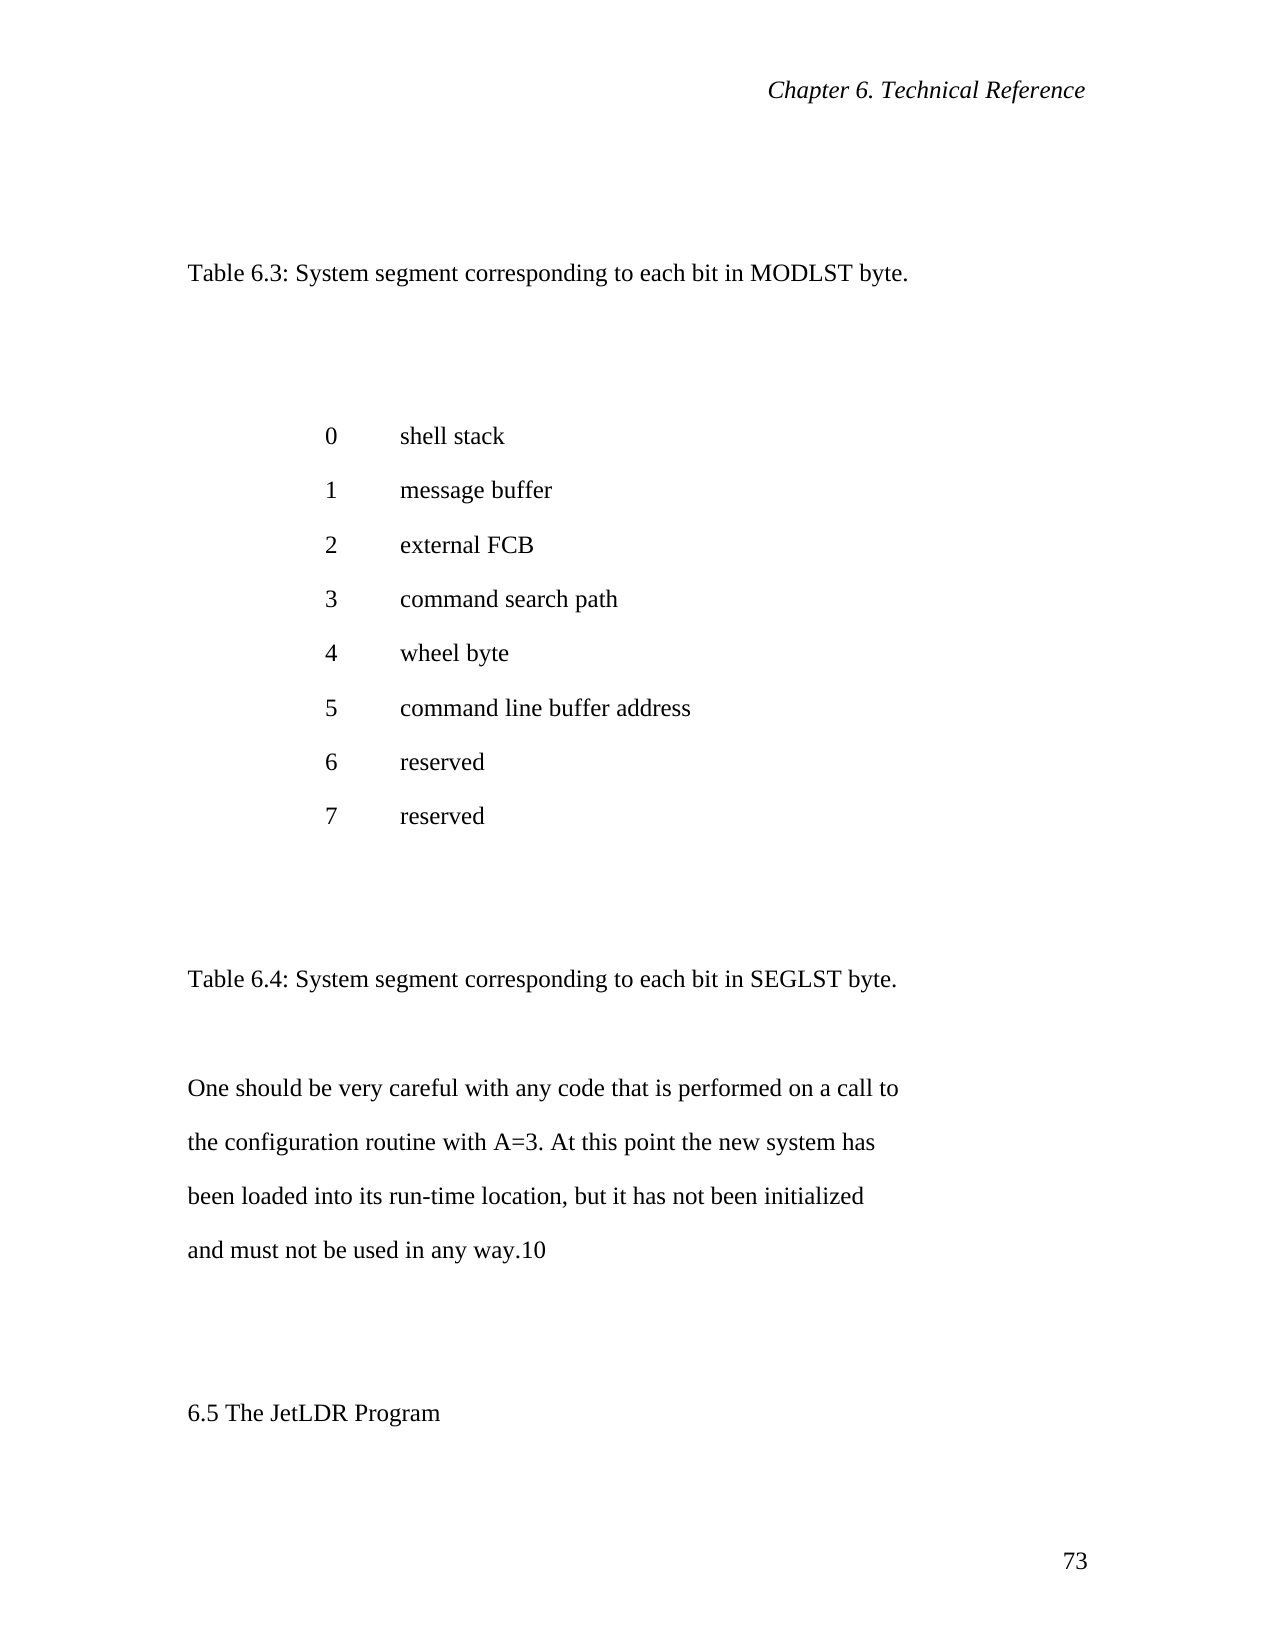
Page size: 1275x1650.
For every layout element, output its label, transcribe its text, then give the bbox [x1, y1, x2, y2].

text One should be very careful with any code that is performed on a call to [187, 1073, 1087, 1101]
text been loaded into its run-time location, but it has not been initialized [187, 1181, 1087, 1210]
text 5 command line buffer address [187, 693, 1087, 721]
text 6 reserved [187, 747, 1087, 776]
text the configuration routine with A=3. At this point the new system has [187, 1127, 1087, 1156]
text 2 external FCB [187, 530, 1087, 559]
text 7 reserved [187, 801, 1087, 830]
text and must not be used in any way.10 [187, 1235, 1087, 1264]
text 4 wheel byte [187, 638, 1087, 667]
text Table 6.4: System segment corresponding to each bit in SEGLST byte. [187, 964, 1087, 993]
text Table 6.3: System segment corresponding to each bit in MODLST byte. [187, 258, 1087, 287]
text 0 shell stack [187, 421, 1087, 450]
text 1 message buffer [187, 476, 1087, 504]
text 3 command search path [187, 584, 1087, 613]
text 6.5 The JetLDR Program [187, 1398, 1087, 1427]
